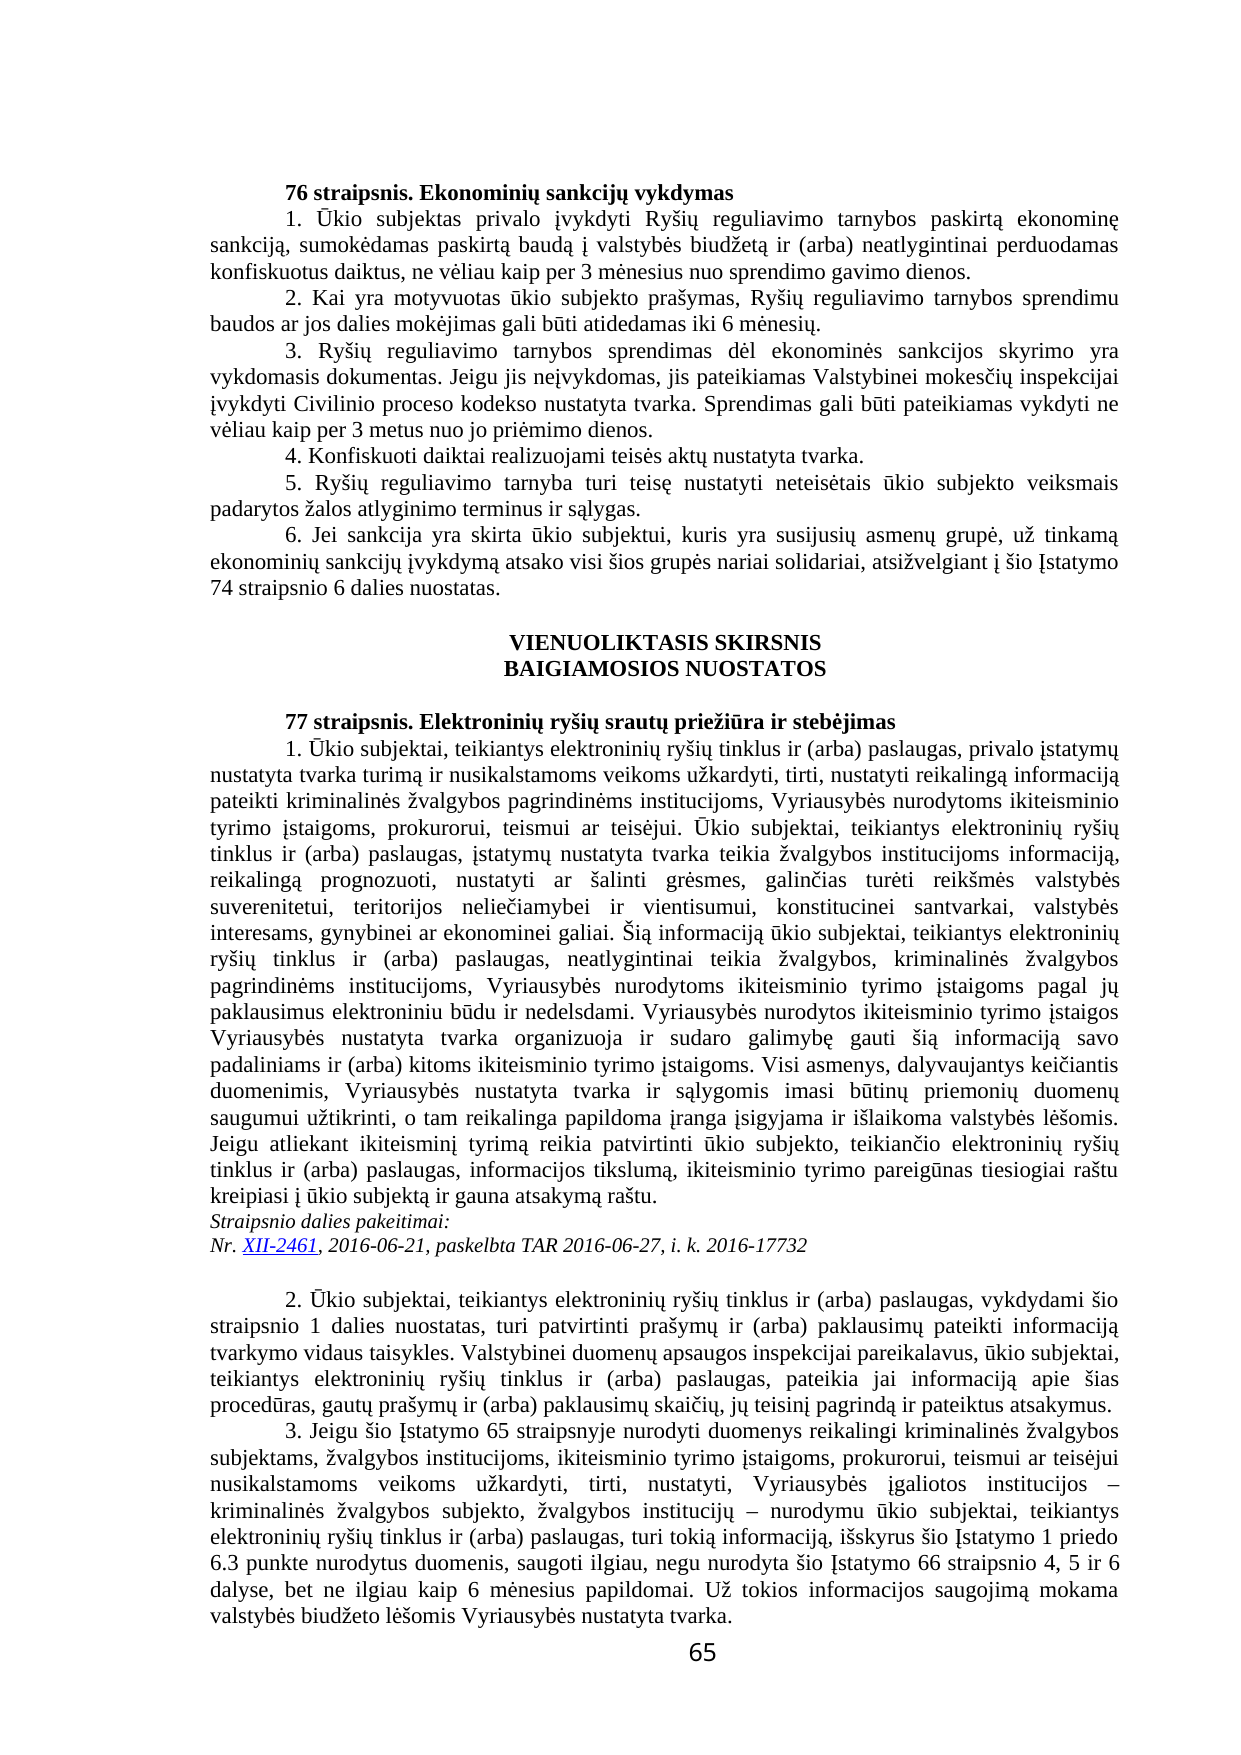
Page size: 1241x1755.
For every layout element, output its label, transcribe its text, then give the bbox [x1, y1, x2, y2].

text 5. Ryšių reguliavimo tarnyba turi teisę nustatyti neteisėtais ūkio subjekto veiksmais padarytos žalos atlyginimo terminus ir sąlygas. [210, 469, 1120, 521]
text VIENUOLIKTASIS SKIRSNIS [210, 629, 1120, 656]
text 2. Kai yra motyvuotas ūkio subjekto prašymas, Ryšių reguliavimo tarnybos sprendimu baudos ar jos dalies mokėjimas gali būti atidedamas iki 6 mėnesių. [210, 284, 1120, 337]
text BAIGIAMOSIOS NUOSTATOS [210, 656, 1120, 682]
text 2. Ūkio subjektai, teikiantys elektroninių ryšių tinklus ir (arba) paslaugas, vykdydami šio straipsnio 1 dalies nuostatas, turi patvirtinti prašymų ir (arba) paklausimų pateikti informaciją tvarkymo vidaus taisykles. Valstybinei duomenų apsaugos inspekcijai pareikalavus, ūkio subjektai, teikiantys elektroninių ryšių tinklus ir (arba) paslaugas, pateikia jai informaciją apie šias procedūras, gautų prašymų ir (arba) paklausimų skaičių, jų teisinį pagrindą ir pateiktus atsakymus. [210, 1286, 1120, 1418]
text 6. Jei sankcija yra skirta ūkio subjektui, kuris yra susijusių asmenų grupė, už tinkamą ekonominių sankcijų įvykdymą atsako visi šios grupės nariai solidariai, atsižvelgiant į šio Įstatymo 74 straipsnio 6 dalies nuostatas. [210, 521, 1120, 600]
text 1. Ūkio subjektai, teikiantys elektroninių ryšių tinklus ir (arba) paslaugas, privalo įstatymų nustatyta tvarka turimą ir nusikalstamoms veikoms užkardyti, tirti, nustatyti reikalingą informaciją pateikti kriminalinės žvalgybos pagrindinėms institucijoms, Vyriausybės nurodytoms ikiteisminio tyrimo įstaigoms, prokurorui, teismui ar teisėjui. Ūkio subjektai, teikiantys elektroninių ryšių tinklus ir (arba) paslaugas, įstatymų nustatyta tvarka teikia žvalgybos institucijoms informaciją, reikalingą prognozuoti, nustatyti ar šalinti grėsmes, galinčias turėti reikšmės valstybės suverenitetui, teritorijos neliečiamybei ir vientisumui, konstitucinei santvarkai, valstybės interesams, gynybinei ar ekonominei galiai. Šią informaciją ūkio subjektai, teikiantys elektroninių ryšių tinklus ir (arba) paslaugas, neatlygintinai teikia žvalgybos, kriminalinės žvalgybos pagrindinėms institucijoms, Vyriausybės nurodytoms ikiteisminio tyrimo įstaigoms pagal jų paklausimus elektroniniu būdu ir nedelsdami. Vyriausybės nurodytos ikiteisminio tyrimo įstaigos Vyriausybės nustatyta tvarka organizuoja ir sudaro galimybę gauti šią informaciją savo padaliniams ir (arba) kitoms ikiteisminio tyrimo įstaigoms. Visi asmenys, dalyvaujantys keičiantis duomenimis, Vyriausybės nustatyta tvarka ir sąlygomis imasi būtinų priemonių duomenų saugumui užtikrinti, o tam reikalinga papildoma įranga įsigyjama ir išlaikoma valstybės lėšomis. Jeigu atliekant ikiteisminį tyrimą reikia patvirtinti ūkio subjekto, teikiančio elektroninių ryšių tinklus ir (arba) paslaugas, informacijos tikslumą, ikiteisminio tyrimo pareigūnas tiesiogiai raštu kreipiasi į ūkio subjektą ir gauna atsakymą raštu. [210, 734, 1120, 1209]
text 3. Jeigu šio Įstatymo 65 straipsnyje nurodyti duomenys reikalingi kriminalinės žvalgybos subjektams, žvalgybos institucijoms, ikiteisminio tyrimo įstaigoms, prokurorui, teismui ar teisėjui nusikalstamoms veikoms užkardyti, tirti, nustatyti, Vyriausybės įgaliotos institucijos – kriminalinės žvalgybos subjekto, žvalgybos institucijų – nurodymu ūkio subjektai, teikiantys elektroninių ryšių tinklus ir (arba) paslaugas, turi tokią informaciją, išskyrus šio Įstatymo 1 priedo 6.3 punkte nurodytus duomenis, saugoti ilgiau, negu nurodyta šio Įstatymo 66 straipsnio 4, 5 ir 6 dalyse, bet ne ilgiau kaip 6 mėnesius papildomai. Už tokios informacijos saugojimą mokama valstybės biudžeto lėšomis Vyriausybės nustatyta tvarka. [210, 1418, 1120, 1628]
text 3. Ryšių reguliavimo tarnybos sprendimas dėl ekonominės sankcijos skyrimo yra vykdomasis dokumentas. Jeigu jis neįvykdomas, jis pateikiamas Valstybinei mokesčių inspekcijai įvykdyti Civilinio proceso kodekso nustatyta tvarka. Sprendimas gali būti pateikiamas vykdyti ne vėliau kaip per 3 metus nuo jo priėmimo dienos. [210, 337, 1120, 442]
text 4. Konfiskuoti daiktai realizuojami teisės aktų nustatyta tvarka. [210, 442, 1120, 469]
text 76 straipsnis. Ekonominių sankcijų vykdymas [210, 179, 1120, 205]
text Straipsnio dalies pakeitimai: [210, 1209, 1120, 1233]
text 1. Ūkio subjektas privalo įvykdyti Ryšių reguliavimo tarnybos paskirtą ekonominę sankciją, sumokėdamas paskirtą baudą į valstybės biudžetą ir (arba) neatlygintinai perduodamas konfiskuotus daiktus, ne vėliau kaip per 3 mėnesius nuo sprendimo gavimo dienos. [210, 205, 1120, 284]
text 77 straipsnis. Elektroninių ryšių srautų priežiūra ir stebėjimas [210, 708, 1120, 734]
text Nr. XII-2461, 2016-06-21, paskelbta TAR 2016-06-27, i. k. 2016-17732 [210, 1233, 1120, 1257]
